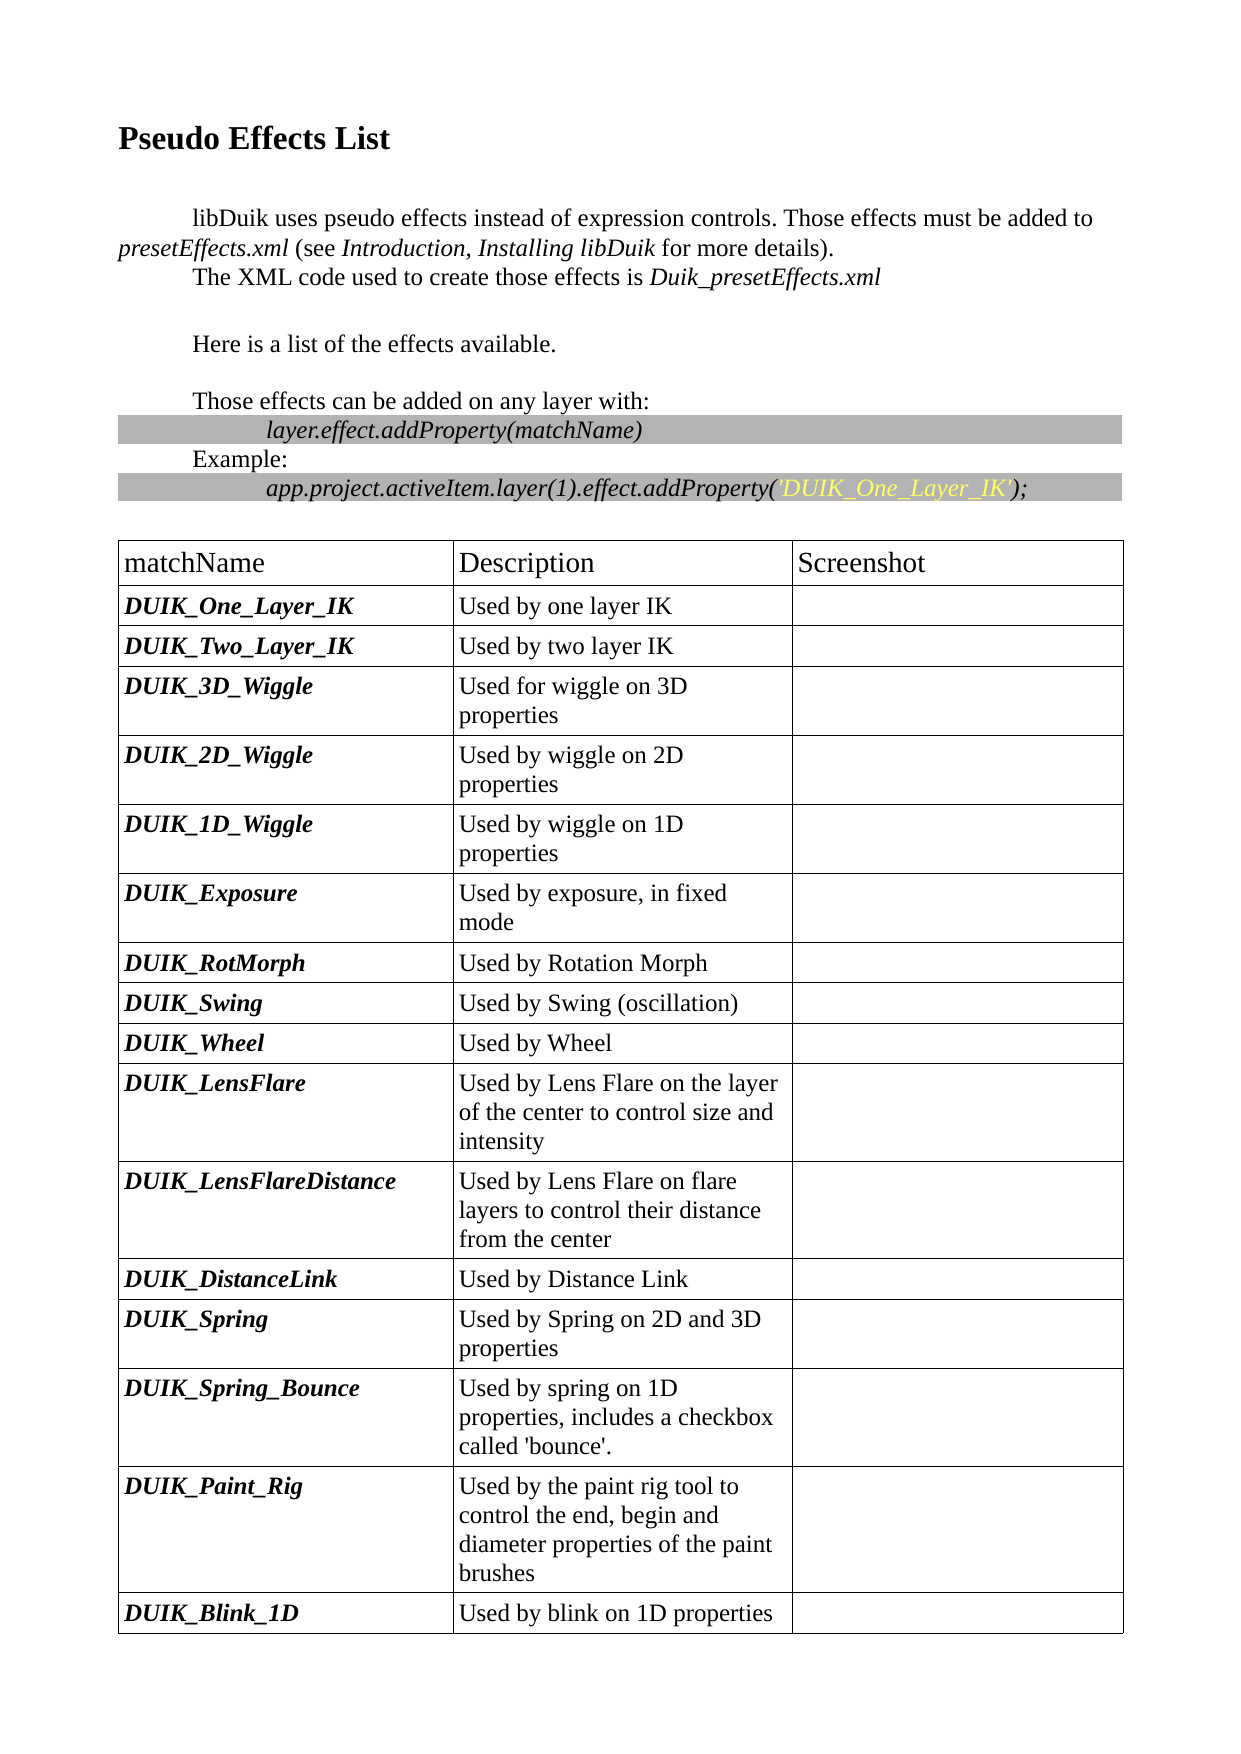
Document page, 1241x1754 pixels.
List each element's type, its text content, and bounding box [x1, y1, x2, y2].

table_cell [793, 943, 1123, 982]
table_cell Used by Spring on 2D and 3D properties [454, 1300, 792, 1368]
table_cell DUIK_1D_Wiggle [119, 805, 453, 873]
table_cell DUIK_LensFlareDistance [119, 1162, 453, 1258]
table_cell Used by Lens Flare on the layer of the center to control size and intensity [454, 1064, 792, 1161]
text Pseudo Effects List [118, 118, 1122, 156]
table_cell Used by Lens Flare on flare layers to control their distance from the center [454, 1162, 792, 1258]
table_cell DUIK_2D_Wiggle [119, 736, 453, 804]
table_cell [793, 983, 1123, 1022]
table_cell Used by spring on 1D properties, includes a checkbox called 'bounce'. [454, 1369, 792, 1466]
table_cell DUIK_Wheel [119, 1024, 453, 1063]
table_cell [793, 874, 1123, 942]
table_header matchName [119, 541, 453, 585]
table_cell DUIK_Two_Layer_IK [119, 626, 453, 666]
table_cell Used for wiggle on 3D properties [454, 667, 792, 734]
table_cell DUIK_Blink_1D [119, 1593, 453, 1632]
table_cell Used by Wheel [454, 1024, 792, 1063]
table_cell DUIK_LensFlare [119, 1064, 453, 1161]
table_cell [793, 1024, 1123, 1063]
table_cell DUIK_Spring [119, 1300, 453, 1368]
table_cell Used by Distance Link [454, 1259, 792, 1299]
table_cell [793, 1467, 1123, 1592]
table_cell Used by two layer IK [454, 626, 792, 666]
table_cell Used by one layer IK [454, 586, 792, 625]
table_cell [793, 736, 1123, 804]
table_cell [793, 586, 1123, 625]
text The XML code used to create those effects is Duik_presetEffects.xml [118, 262, 1122, 291]
table_cell DUIK_RotMorph [119, 943, 453, 982]
text libDuik uses pseudo effects instead of expression controls. Those effects must be added to presetEffects.xml (see Introduction, Installing libDuik for more details). [118, 195, 1122, 262]
table_cell Used by Swing (oscillation) [454, 983, 792, 1022]
table_cell [793, 1162, 1123, 1258]
table_cell [793, 626, 1123, 666]
table_cell Used by the paint rig tool to control the end, begin and diameter properties of the paint brushes [454, 1467, 792, 1592]
table_cell Used by wiggle on 1D properties [454, 805, 792, 873]
text Here is a list of the effects available. [118, 329, 1122, 358]
table_cell DUIK_Paint_Rig [119, 1467, 453, 1592]
table_cell DUIK_3D_Wiggle [119, 667, 453, 734]
table_header Screenshot [793, 541, 1123, 585]
table_cell [793, 667, 1123, 734]
table_header Description [454, 541, 792, 585]
table_cell [793, 1064, 1123, 1161]
text Those effects can be added on any layer with: [118, 386, 1122, 415]
table_cell DUIK_Exposure [119, 874, 453, 942]
table_cell [793, 1259, 1123, 1299]
table_cell DUIK_One_Layer_IK [119, 586, 453, 625]
table_cell Used by exposure, in fixed mode [454, 874, 792, 942]
table_cell Used by Rotation Morph [454, 943, 792, 982]
table_cell DUIK_DistanceLink [119, 1259, 453, 1299]
table_cell [793, 1369, 1123, 1466]
table_cell [793, 1593, 1123, 1632]
table_cell Used by blink on 1D properties [454, 1593, 792, 1632]
table_cell Used by wiggle on 2D properties [454, 736, 792, 804]
text Example: [118, 444, 1122, 473]
table_cell [793, 805, 1123, 873]
table_cell DUIK_Spring_Bounce [119, 1369, 453, 1466]
table_cell DUIK_Swing [119, 983, 453, 1022]
text app.project.activeItem.layer(1).effect.addProperty('DUIK_One_Layer_IK'); [118, 473, 1122, 501]
table_cell [793, 1300, 1123, 1368]
text layer.effect.addProperty(matchName) [118, 415, 1122, 444]
